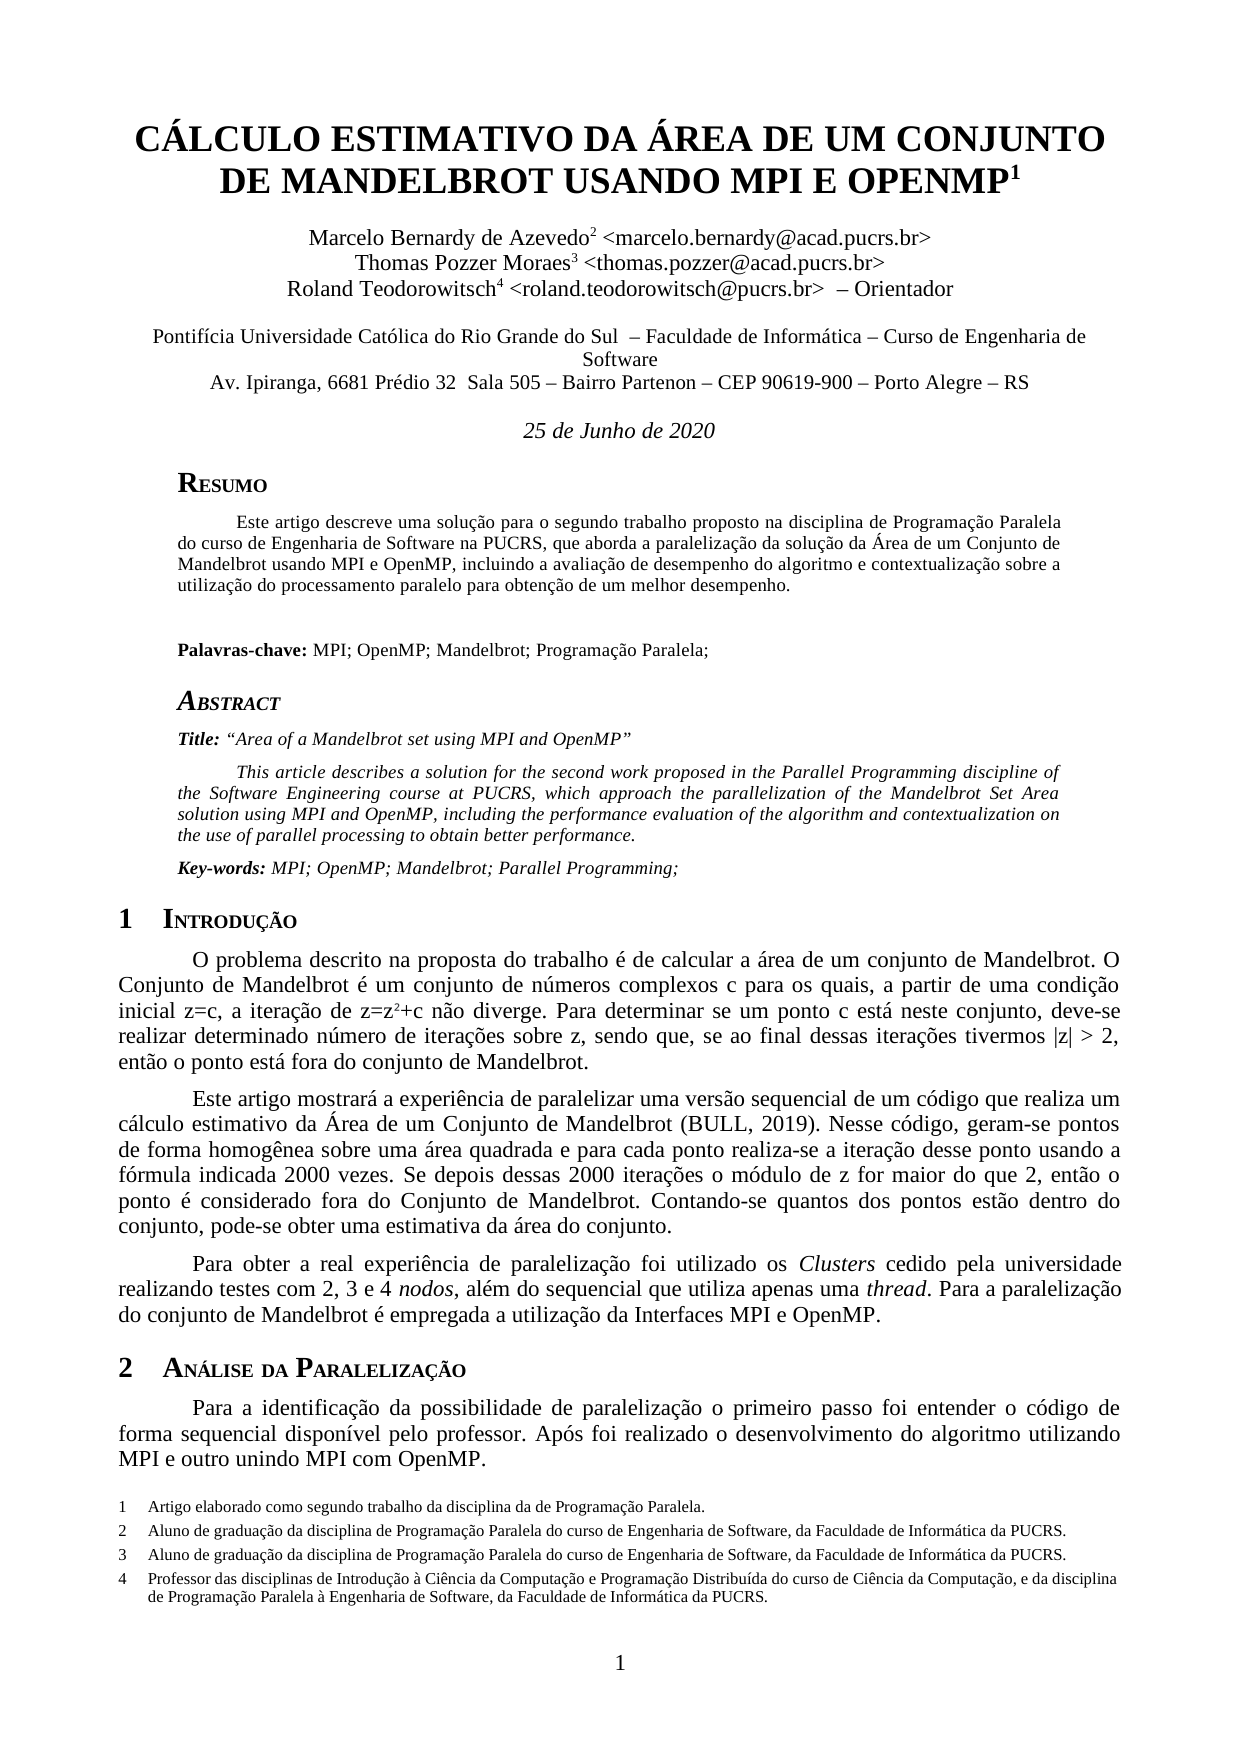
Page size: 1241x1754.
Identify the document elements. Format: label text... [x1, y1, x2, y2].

text Para obter a real experiência de paralelização foi utilizado os Clusters cedido pela universidade realizando testes com 2, 3 e 4 nodos, além do sequencial que utiliza apenas uma thread. Para a paralelização do conjunto de Mandelbrot é empregada a utilização da Interfaces MPI e OpenMP. [118, 1251, 1122, 1327]
text 25 de Junho de 2020 [118, 418, 1122, 443]
text Marcelo Bernardy de Azevedo <marcelo.bernardy@acad.pucrs.br> [118, 225, 1122, 250]
text Abstract [177, 684, 1063, 717]
text Professor das disciplinas de Introdução à Ciência da Computação e Programação Distribuída do curso de Ciência da Computação, e da disciplina de Programação Paralela à Engenharia de Software, da Faculdade de Informática da PUCRS. [118, 1570, 1122, 1606]
text Av. Ipiranga, 6681 Prédio 32 Sala 505 – Bairro Partenon – CEP 90619-900 – Porto Alegre – RS [118, 371, 1122, 394]
text Pontifícia Universidade Católica do Rio Grande do Sul – Faculdade de Informática – Curso de Engenharia de Software [118, 325, 1122, 371]
subtitle Análise da Paralelização [118, 1351, 1122, 1383]
text Roland Teodorowitsch <roland.teodorowitsch@pucrs.br> – Orientador [118, 276, 1122, 301]
text Este artigo descreve uma solução para o segundo trabalho proposto na disciplina de Programação Paralela do curso de Engenharia de Software na PUCRS, que aborda a paralelização da solução da Área de um Conjunto de Mandelbrot usando MPI e OpenMP, incluindo a avaliação de desempenho do algoritmo e contextualização sobre a utilização do processamento paralelo para obtenção de um melhor desempenho. [177, 511, 1063, 595]
text Aluno de graduação da disciplina de Programação Paralela do curso de Engenharia de Software, da Faculdade de Informática da PUCRS. [118, 1522, 1122, 1540]
title Title: “Area of a Mandelbrot set using MPI and OpenMP” [177, 729, 1063, 750]
text Thomas Pozzer Moraes <thomas.pozzer@acad.pucrs.br> [118, 250, 1122, 276]
text Para a identificação da possibilidade de paralelização o primeiro passo foi entender o código de forma sequencial disponível pelo professor. Após foi realizado o desenvolvimento do algoritmo utilizando MPI e outro unindo MPI com OpenMP. [118, 1395, 1122, 1472]
text Este artigo mostrará a experiência de paralelizar uma versão sequencial de um código que realiza um cálculo estimativo da Área de um Conjunto de Mandelbrot (BULL, 2019). Nesse código, geram-se pontos de forma homogênea sobre uma área quadrada e para cada ponto realiza-se a iteração desse ponto usando a fórmula indicada 2000 vezes. Se depois dessas 2000 iterações o módulo de z for maior do que 2, então o ponto é considerado fora do Conjunto de Mandelbrot. Contando-se quantos dos pontos estão dentro do conjunto, pode-se obter uma estimativa da área do conjunto. [118, 1086, 1122, 1239]
text Key-words: MPI; OpenMP; Mandelbrot; Parallel Programming; [177, 857, 1063, 878]
text Resumo [177, 467, 1063, 499]
text Palavras-chave: MPI; OpenMP; Mandelbrot; Programação Paralela; [177, 640, 1063, 661]
text cálculo estimativo da Área de um Conjunto de Mandelbrot usando MPI e OpenMP [118, 118, 1122, 201]
text Aluno de graduação da disciplina de Programação Paralela do curso de Engenharia de Software, da Faculdade de Informática da PUCRS. [118, 1546, 1122, 1564]
text Artigo elaborado como segundo trabalho da disciplina da de Programação Paralela. [118, 1498, 1122, 1516]
text This article describes a solution for the second work proposed in the Parallel Programming discipline of the Software Engineering course at PUCRS, which approach the parallelization of the Mandelbrot Set Area solution using MPI and OpenMP, including the performance evaluation of the algorithm and contextualization on the use of parallel processing to obtain better performance. [177, 762, 1063, 846]
text O problema descrito na proposta do trabalho é de calcular a área de um conjunto de Mandelbrot. O Conjunto de Mandelbrot é um conjunto de números complexos c para os quais, a partir de uma condição inicial z=c, a iteração de z=z²+c não diverge. Para determinar se um ponto c está neste conjunto, deve-se realizar determinado número de iterações sobre z, sendo que, se ao final dessas iterações tivermos |z| > 2, então o ponto está fora do conjunto de Mandelbrot. [118, 946, 1122, 1074]
subtitle Introdução [118, 902, 1122, 935]
